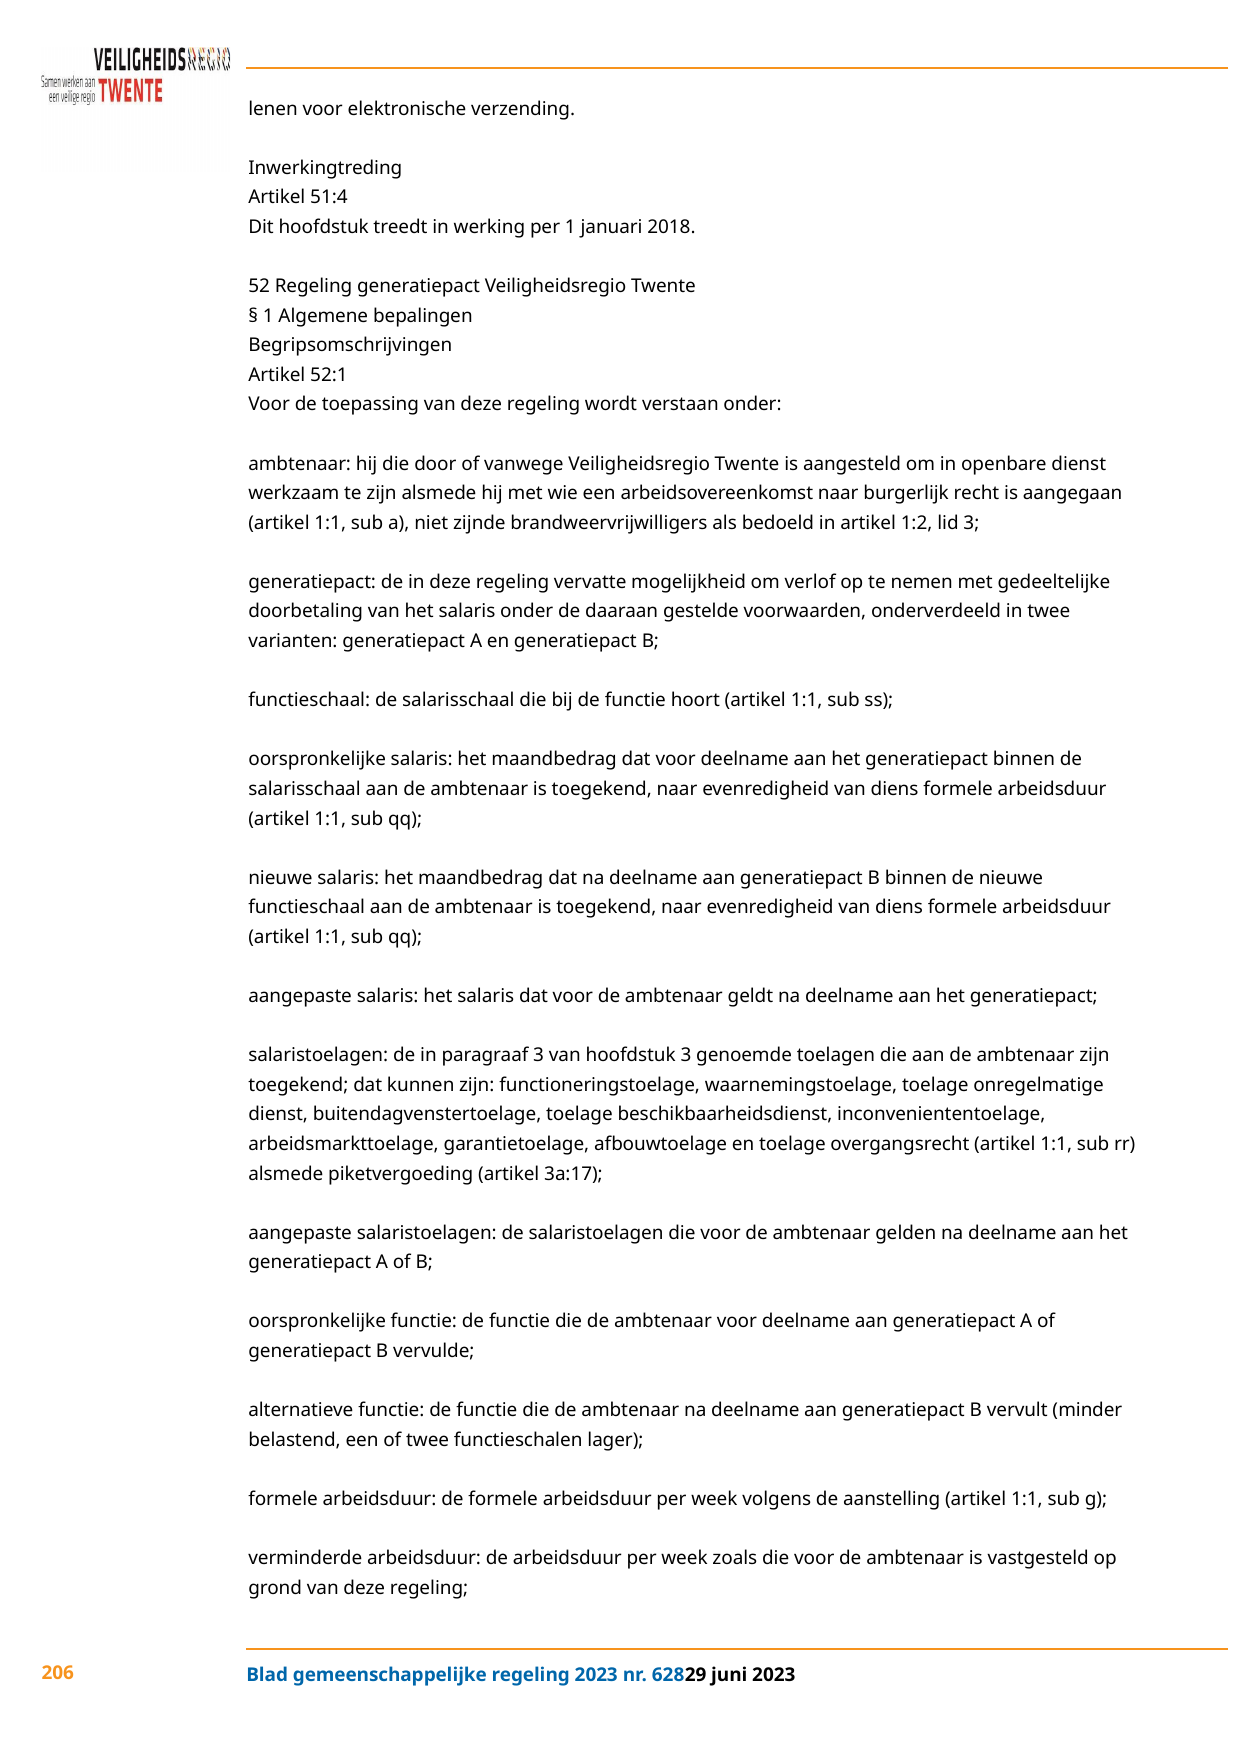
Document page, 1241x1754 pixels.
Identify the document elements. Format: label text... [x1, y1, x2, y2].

text Begripsomschrijvingen [248, 331, 1152, 357]
text aangepaste salaris: het salaris dat voor de ambtenaar geldt na deelname aan het generatiepact; [248, 982, 1152, 1008]
text oorspronkelijke functie: de functie die de ambtenaar voor deelname aan generatiepact A of generatiepact B vervulde; [248, 1308, 1152, 1363]
text Inwerkingtreding [248, 154, 1152, 180]
text oorspronkelijke salaris: het maandbedrag dat voor deelname aan het generatiepact binnen de salarisschaal aan de ambtenaar is toegekend, naar evenredigheid van diens formele arbeidsduur (artikel 1:1, sub qq); [248, 746, 1152, 831]
picture [41, 47, 231, 172]
text Dit hoofdstuk treedt in werking per 1 januari 2018. [248, 213, 1152, 239]
text verminderde arbeidsduur: de arbeidsduur per week zoals die voor de ambtenaar is vastgesteld op grond van deze regeling; [248, 1544, 1152, 1600]
text 52 Regeling generatiepact Veiligheidsregio Twente [248, 272, 1152, 298]
text Voor de toepassing van deze regeling wordt verstaan onder: [248, 391, 1152, 416]
text Artikel 52:1 [248, 361, 1152, 387]
text § 1 Algemene bepalingen [248, 302, 1152, 328]
text lenen voor elektronische verzending. [248, 95, 1152, 121]
text ambtenaar: hij die door of vanwege Veiligheidsregio Twente is aangesteld om in openbare dienst werkzaam te zijn alsmede hij met wie een arbeidsovereenkomst naar burgerlijk recht is aangegaan (artikel 1:1, sub a), niet zijnde brandweervrijwilligers als bedoeld in artikel 1:2, lid 3; [248, 450, 1152, 535]
text generatiepact: de in deze regeling vervatte mogelijkheid om verlof op te nemen met gedeeltelijke doorbetaling van het salaris onder de daaraan gestelde voorwaarden, onderverdeeld in twee varianten: generatiepact A en generatiepact B; [248, 568, 1152, 653]
text Artikel 51:4 [248, 183, 1152, 209]
text alternatieve functie: de functie die de ambtenaar na deelname aan generatiepact B vervult (minder belastend, een of twee functieschalen lager); [248, 1396, 1152, 1452]
text nieuwe salaris: het maandbedrag dat na deelname aan generatiepact B binnen de nieuwe functieschaal aan de ambtenaar is toegekend, naar evenredigheid van diens formele arbeidsduur (artikel 1:1, sub qq); [248, 864, 1152, 949]
text salaristoelagen: de in paragraaf 3 van hoofdstuk 3 genoemde toelagen die aan de ambtenaar zijn toegekend; dat kunnen zijn: functioneringstoelage, waarnemingstoelage, toelage onregelmatige dienst, buitendagvenstertoelage, toelage beschikbaarheidsdienst, inconveniententoelage, arbeidsmarkttoelage, garantietoelage, afbouwtoelage en toelage overgangsrecht (artikel 1:1, sub rr) alsmede piketvergoeding (artikel 3a:17); [248, 1041, 1152, 1186]
text functieschaal: de salarisschaal die bij de functie hoort (artikel 1:1, sub ss); [248, 686, 1152, 712]
text aangepaste salaristoelagen: de salaristoelagen die voor de ambtenaar gelden na deelname aan het generatiepact A of B; [248, 1219, 1152, 1274]
text formele arbeidsduur: de formele arbeidsduur per week volgens de aanstelling (artikel 1:1, sub g); [248, 1485, 1152, 1511]
